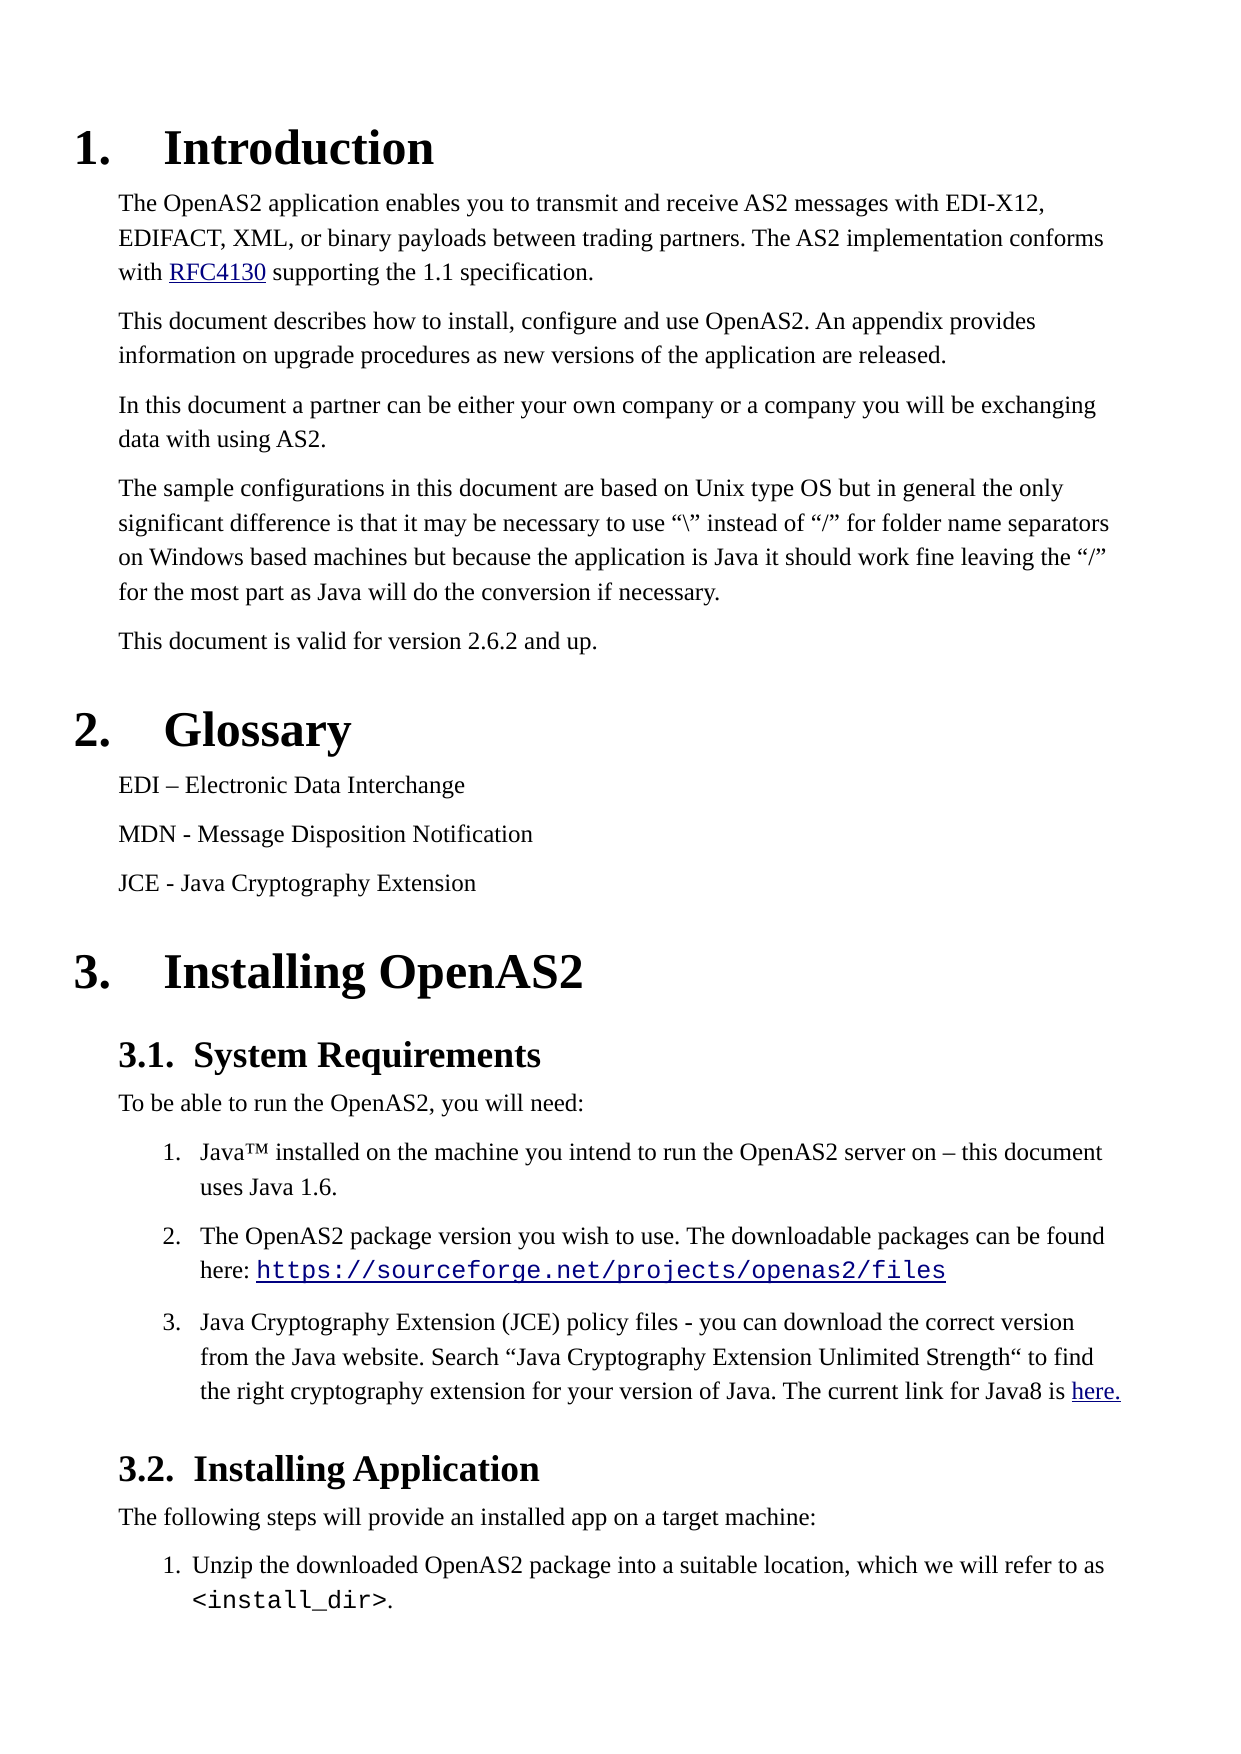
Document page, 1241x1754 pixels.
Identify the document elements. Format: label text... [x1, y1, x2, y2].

text This document is valid for version 2.6.2 and up. [118, 626, 1122, 654]
list Java™ installed on the machine you intend to run the OpenAS2 server on – this document uses Java 1.6. [162, 1137, 1122, 1201]
subtitle Glossary [73, 700, 1122, 757]
text This document describes how to install, configure and use OpenAS2. An appendix provides information on upgrade procedures as new versions of the application are released. [118, 306, 1122, 369]
text The OpenAS2 application enables you to transmit and receive AS2 messages with EDI-X12, EDIFACT, XML, or binary payloads between trading partners. The AS2 implementation conforms with RFC4130 supporting the 1.1 specification. [118, 188, 1122, 286]
text The sample configurations in this document are based on Unix type OS but in general the only significant difference is that it may be necessary to use “\” instead of “/” for folder name separators on Windows based machines but because the application is Java it should work fine leaving the “/” for the most part as Java will do the conversion if necessary. [118, 473, 1122, 605]
text To be able to run the OpenAS2, you will need: [118, 1088, 1122, 1117]
subtitle Introduction [73, 118, 1122, 176]
subtitle System Requirements [118, 1033, 1122, 1076]
list Java Cryptography Extension (JCE) policy files - you can download the correct version from the Java website. Search “Java Cryptography Extension Unlimited Strength“ to find the right cryptography extension for your version of Java. The current link for Java8 is here. [162, 1307, 1122, 1405]
text The following steps will provide an installed app on a target machine: [118, 1502, 1122, 1530]
list The OpenAS2 package version you wish to use. The downloadable packages can be found here: https://sourceforge.net/projects/openas2/files [162, 1221, 1122, 1286]
text EDI – Electronic Data Interchange [118, 770, 1122, 798]
text MDN - Message Disposition Notification [118, 819, 1122, 848]
text In this document a partner can be either your own company or a company you will be exchanging data with using AS2. [118, 390, 1122, 453]
subtitle Installing Application [118, 1446, 1122, 1489]
list Unzip the downloaded OpenAS2 package into a suitable location, which we will refer to as <install_dir>. [162, 1551, 1122, 1616]
text JCE - Java Cryptography Extension [118, 868, 1122, 897]
subtitle Installing OpenAS2 [73, 942, 1122, 999]
